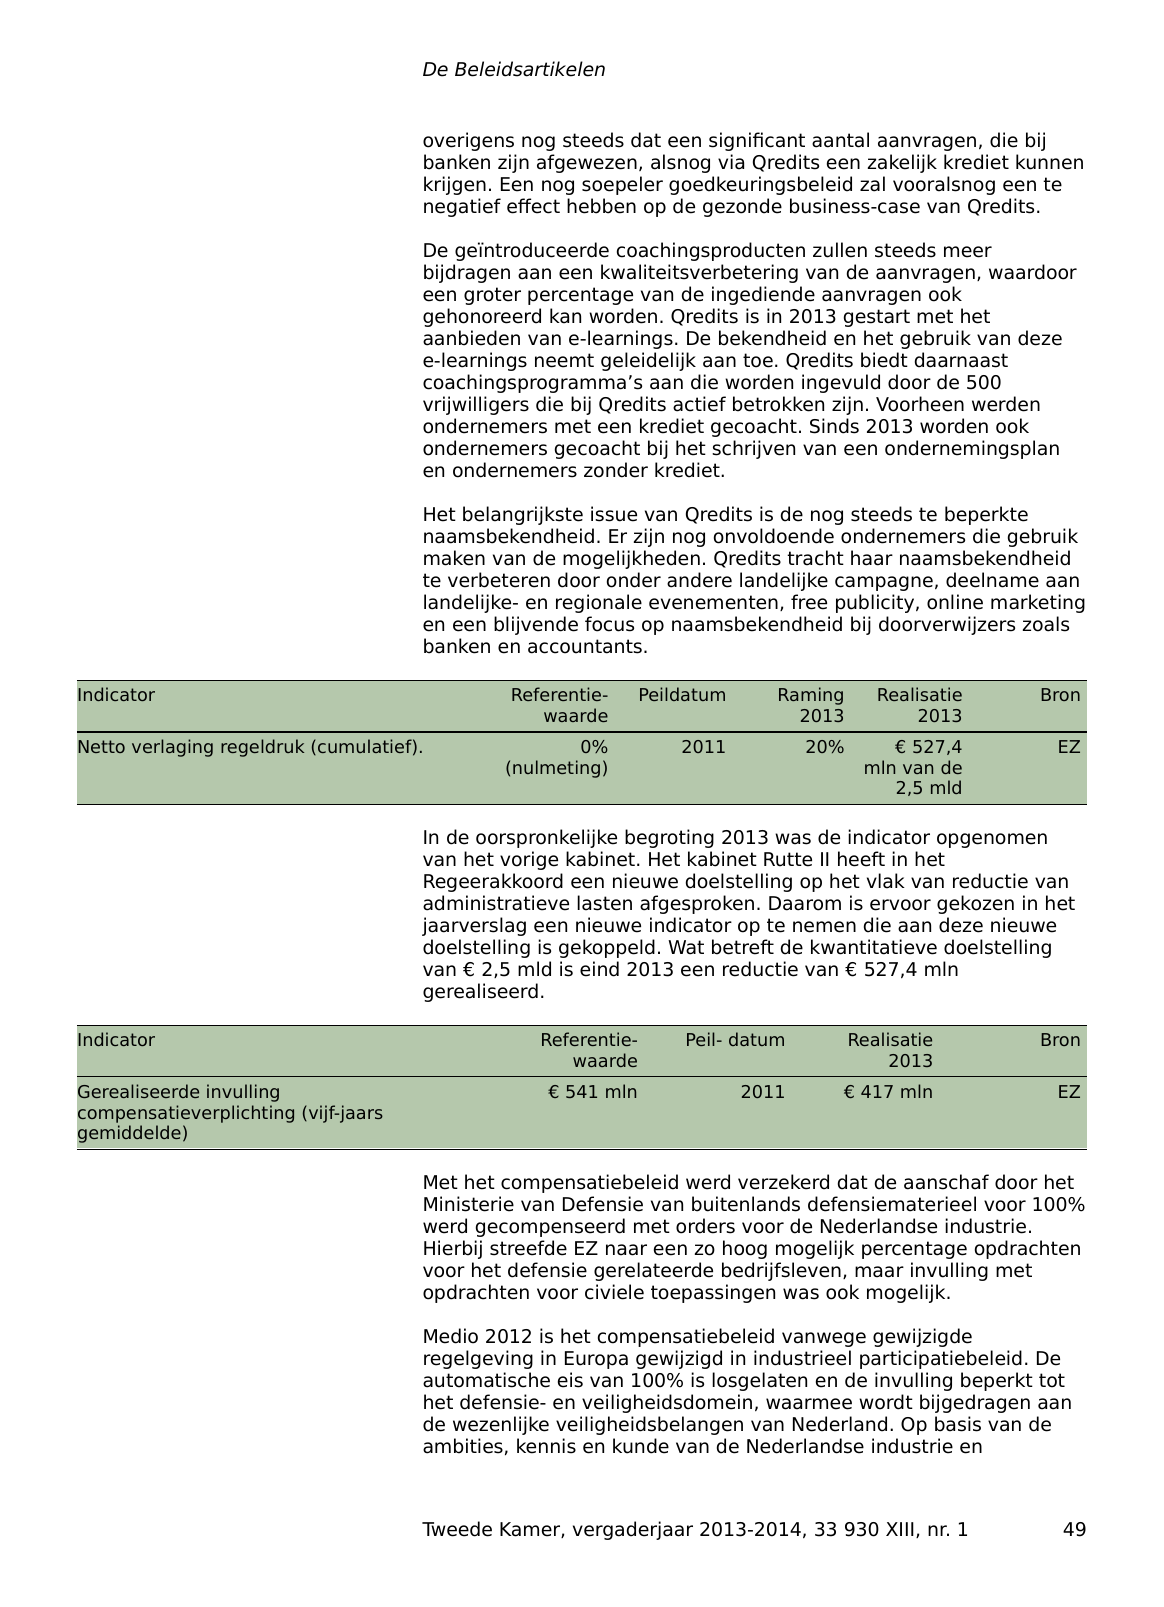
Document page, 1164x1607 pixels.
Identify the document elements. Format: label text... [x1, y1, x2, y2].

table_cell Gerealiseerde invulling compensatieverplichting (vijf-jaars gemiddelde) [77, 1077, 496, 1148]
table_header Indicator [77, 681, 496, 731]
table_header Indicator [77, 1026, 496, 1076]
text overigens nog steeds dat een significant aantal aanvragen, die bij banken zijn afgewezen, alsnog via Qredits een zakelijk krediet kunnen krijgen. Een nog soepeler goedkeuringsbeleid zal vooralsnog een te negatief effect hebben op de gezonde business-case van Qredits. [422, 130, 1087, 218]
table_cell € 541 mln [496, 1077, 644, 1148]
text In de oorspronkelijke begroting 2013 was de indicator opgenomen van het vorige kabinet. Het kabinet Rutte II heeft in het Regeerakkoord een nieuwe doelstelling op het vlak van reductie van administratieve lasten afgesproken. Daarom is ervoor gekozen in het jaarverslag een nieuwe indicator op te nemen die aan deze nieuwe doelstelling is gekoppeld. Wat betreft de kwantitatieve doelstelling van € 2,5 mld is eind 2013 een reductie van € 527,4 mln gerealiseerd. [422, 827, 1087, 1003]
table_cell EZ [939, 1077, 1087, 1148]
table_cell EZ [969, 733, 1087, 804]
table_cell € 417 mln [791, 1077, 939, 1148]
table_cell € 527,4 mln van de 2,5 mld [850, 733, 968, 804]
table_header Realisatie 2013 [791, 1026, 939, 1076]
table_cell 2011 [614, 733, 732, 804]
text Met het compensatiebeleid werd verzekerd dat de aanschaf door het Ministerie van Defensie van buitenlands defensiematerieel voor 100% werd gecompenseerd met orders voor de Nederlandse industrie. Hierbij streefde EZ naar een zo hoog mogelijk percentage opdrachten voor het defensie gerelateerde bedrijfsleven, maar invulling met opdrachten voor civiele toepassingen was ook mogelijk. [422, 1172, 1087, 1304]
table_header Bron [969, 681, 1087, 731]
text Medio 2012 is het compensatiebeleid vanwege gewijzigde regelgeving in Europa gewijzigd in industrieel participatiebeleid. De automatische eis van 100% is losgelaten en de invulling beperkt tot het defensie- en veiligheidsdomein, waarmee wordt bijgedragen aan de wezenlijke veiligheidsbelangen van Nederland. Op basis van de ambities, kennis en kunde van de Nederlandse industrie en [422, 1326, 1087, 1458]
table_header Peildatum [614, 681, 732, 731]
table_header Raming 2013 [732, 681, 850, 731]
table_cell 2011 [644, 1077, 791, 1148]
table_cell 20% [732, 733, 850, 804]
table_header Realisatie 2013 [850, 681, 968, 731]
table_header Bron [939, 1026, 1087, 1076]
table_header Referentie- waarde [496, 1026, 644, 1076]
text Het belangrijkste issue van Qredits is de nog steeds te beperkte naamsbekendheid. Er zijn nog onvoldoende ondernemers die gebruik maken van de mogelijkheden. Qredits tracht haar naamsbekendheid te verbeteren door onder andere landelijke campagne, deelname aan landelijke- en regionale evenementen, free publicity, online marketing en een blijvende focus op naamsbekendheid bij doorverwijzers zoals banken en accountants. [422, 504, 1087, 658]
table_header Referentie- waarde [496, 681, 614, 731]
table_header Peil- datum [644, 1026, 791, 1076]
table_cell 0% (nulmeting) [496, 733, 614, 804]
table_cell Netto verlaging regeldruk (cumulatief). [77, 733, 496, 804]
text De geïntroduceerde coachingsproducten zullen steeds meer bijdragen aan een kwaliteitsverbetering van de aanvragen, waardoor een groter percentage van de ingediende aanvragen ook gehonoreerd kan worden. Qredits is in 2013 gestart met het aanbieden van e-learnings. De bekendheid en het gebruik van deze e-learnings neemt geleidelijk aan toe. Qredits biedt daarnaast coachingsprogramma’s aan die worden ingevuld door de 500 vrijwilligers die bij Qredits actief betrokken zijn. Voorheen werden ondernemers met een krediet gecoacht. Sinds 2013 worden ook ondernemers gecoacht bij het schrijven van een ondernemingsplan en ondernemers zonder krediet. [422, 240, 1087, 482]
